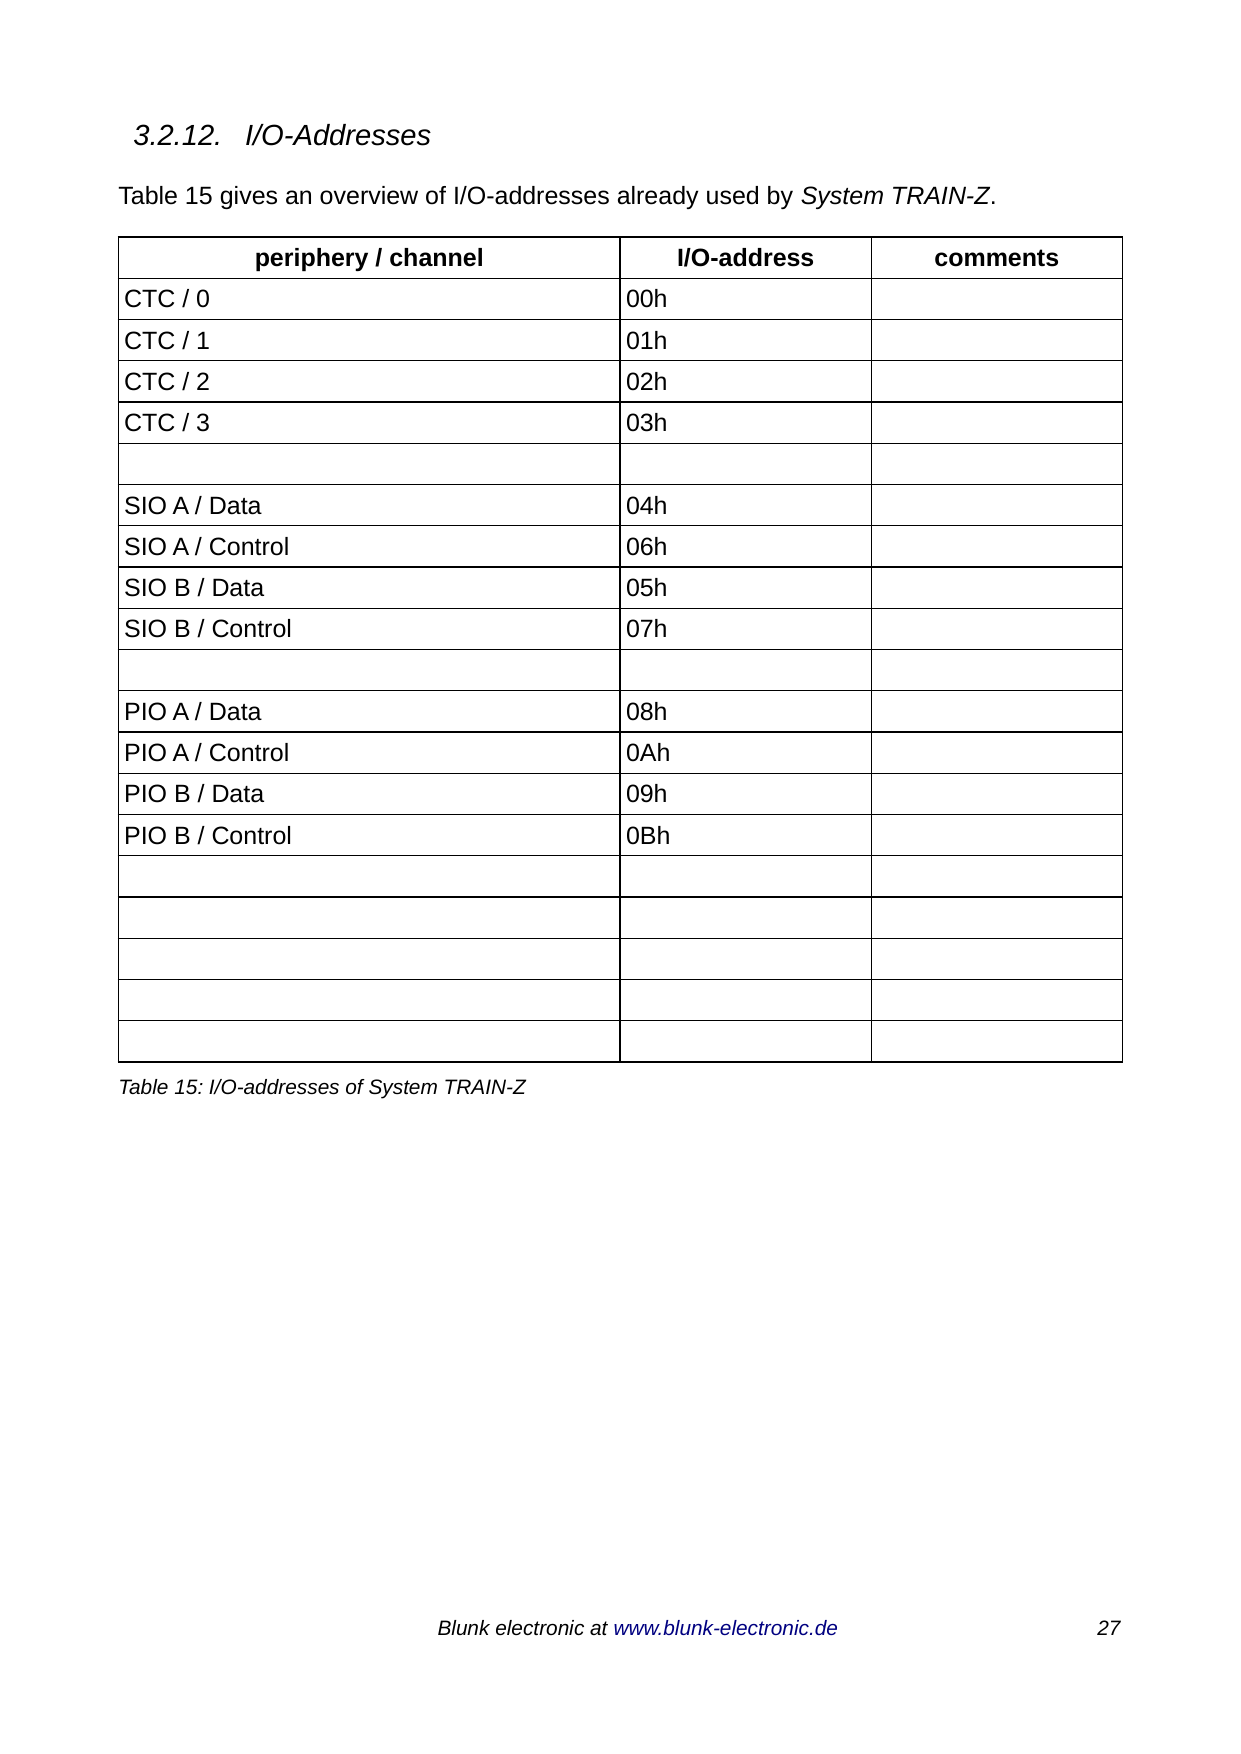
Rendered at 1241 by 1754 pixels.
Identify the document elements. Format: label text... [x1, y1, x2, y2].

table_cell 07h [621, 609, 871, 649]
table_cell SIO B / Control [119, 609, 619, 649]
table_cell 01h [621, 320, 871, 360]
table_cell [119, 1021, 619, 1061]
table_cell [872, 980, 1122, 1020]
subtitle I/O-Addresses [133, 118, 1122, 152]
table_header comments [872, 238, 1122, 278]
table_cell [621, 980, 871, 1020]
table_cell [872, 279, 1122, 319]
table_header I/O-address [621, 238, 871, 278]
table_cell [119, 444, 619, 484]
table_cell [119, 898, 619, 938]
table_cell [119, 650, 619, 690]
table_cell [872, 1021, 1122, 1061]
table_cell [872, 774, 1122, 814]
table_cell PIO B / Control [119, 815, 619, 855]
table_cell 09h [621, 774, 871, 814]
table_header periphery / channel [119, 238, 619, 278]
table_cell CTC / 3 [119, 403, 619, 443]
text Table 15 gives an overview of I/O-addresses already used by System TRAIN-Z. [118, 181, 1122, 209]
table_cell [872, 320, 1122, 360]
table_cell [872, 856, 1122, 896]
table_cell [872, 444, 1122, 484]
table_cell 0Bh [621, 815, 871, 855]
table_cell [872, 526, 1122, 566]
table_cell [872, 815, 1122, 855]
table_cell [872, 939, 1122, 979]
table_cell [872, 403, 1122, 443]
table_cell [119, 939, 619, 979]
table_cell 08h [621, 691, 871, 731]
table_cell [872, 733, 1122, 773]
table_cell PIO B / Data [119, 774, 619, 814]
table_cell 02h [621, 361, 871, 401]
table_cell 03h [621, 403, 871, 443]
table_cell [872, 691, 1122, 731]
table_cell [621, 444, 871, 484]
table_cell SIO A / Data [119, 485, 619, 525]
table_cell 06h [621, 526, 871, 566]
table_cell [872, 898, 1122, 938]
table_cell [872, 485, 1122, 525]
table_cell PIO A / Control [119, 733, 619, 773]
table_cell [621, 1021, 871, 1061]
table_cell 05h [621, 568, 871, 608]
table_cell [872, 609, 1122, 649]
table_cell 0Ah [621, 733, 871, 773]
table_cell [621, 650, 871, 690]
table_cell CTC / 1 [119, 320, 619, 360]
table_cell 04h [621, 485, 871, 525]
table_cell [872, 361, 1122, 401]
table_cell [621, 898, 871, 938]
table_cell [621, 939, 871, 979]
table_cell [621, 856, 871, 896]
table_cell CTC / 0 [119, 279, 619, 319]
table_cell [872, 650, 1122, 690]
table_cell SIO B / Data [119, 568, 619, 608]
text Table 15: I/O-addresses of System TRAIN-Z [118, 1075, 1122, 1099]
table_cell PIO A / Data [119, 691, 619, 731]
table_cell [119, 980, 619, 1020]
table_cell [119, 856, 619, 896]
table_cell CTC / 2 [119, 361, 619, 401]
table_cell SIO A / Control [119, 526, 619, 566]
table_cell [872, 568, 1122, 608]
table_cell 00h [621, 279, 871, 319]
